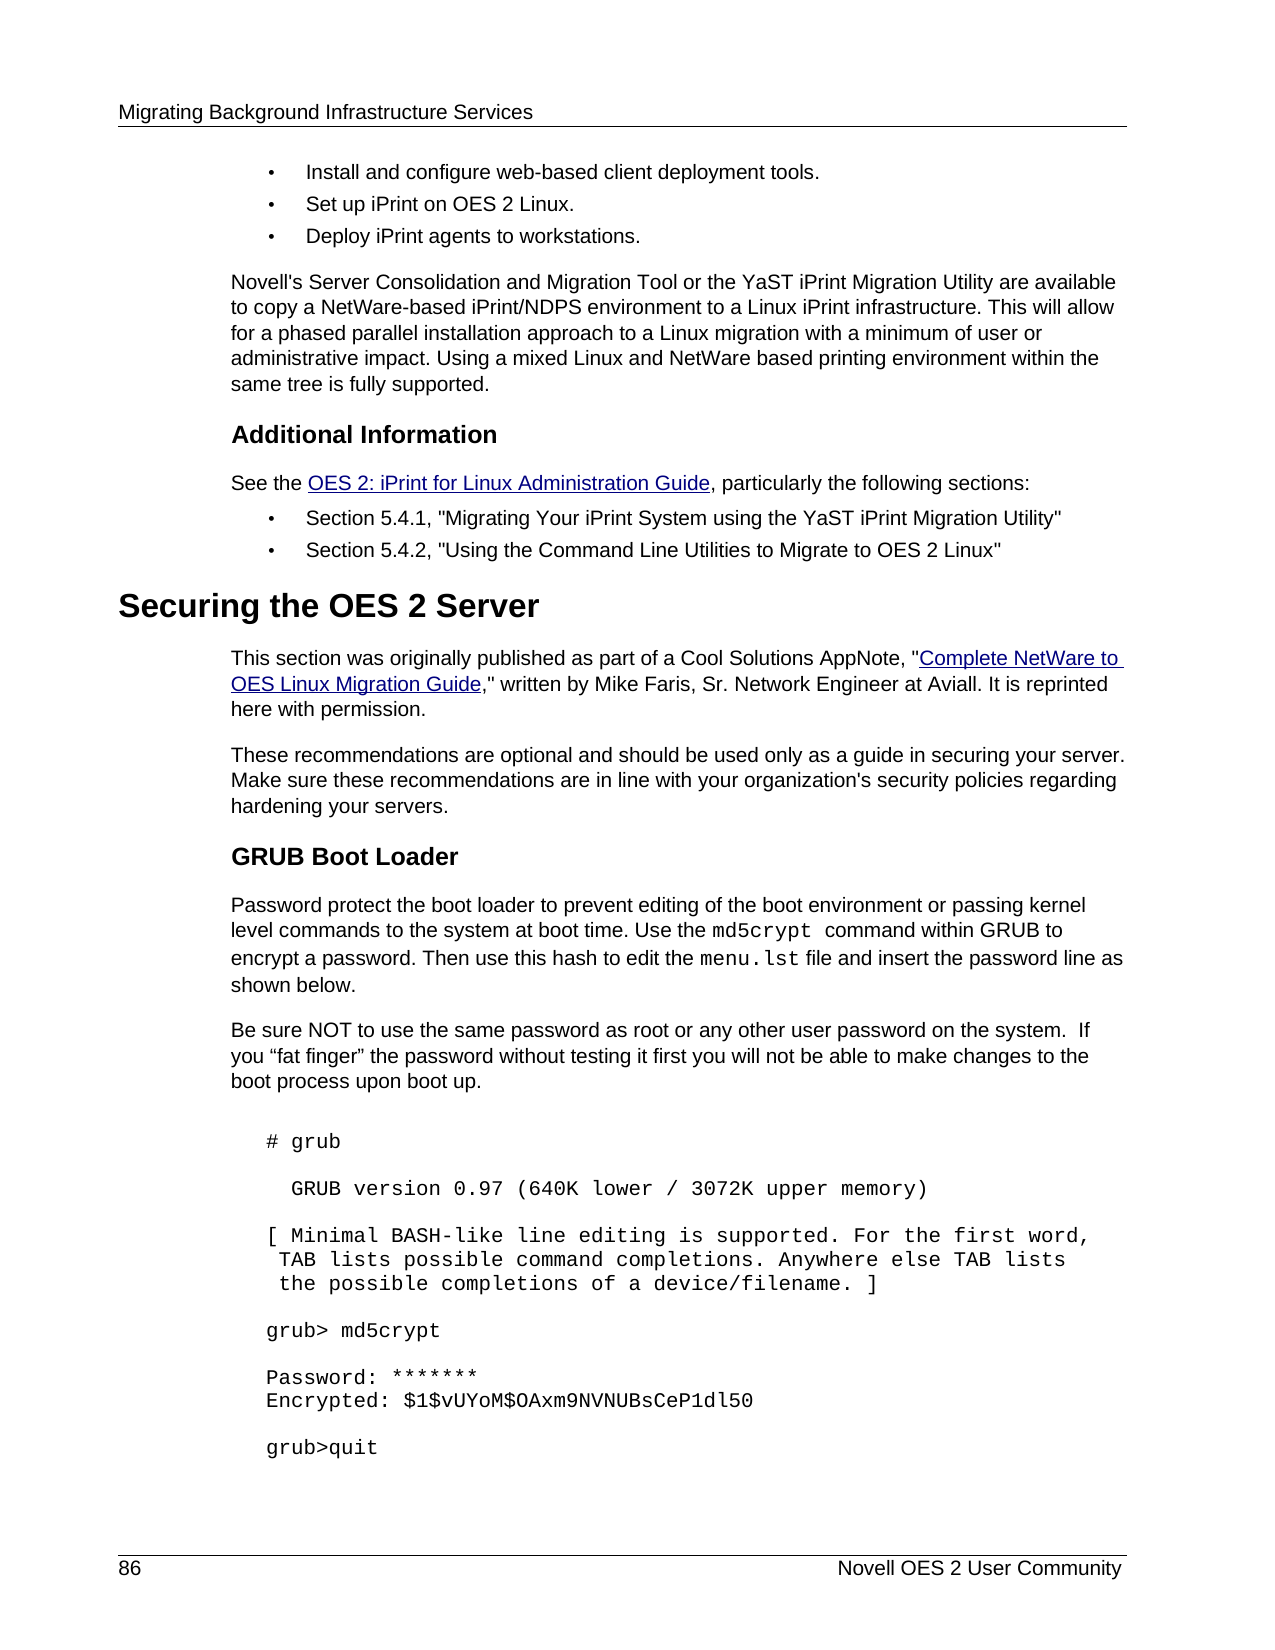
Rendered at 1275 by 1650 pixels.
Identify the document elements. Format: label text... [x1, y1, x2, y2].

text GRUB version 0.97 (640K lower / 3072K upper memory) [266, 1178, 1127, 1202]
text Novell's Server Consolidation and Migration Tool or the YaST iPrint Migration Utility are available to copy a NetWare-based iPrint/NDPS environment to a Linux iPrint infrastructure. This will allow for a phased parallel installation approach to a Linux migration with a minimum of user or administrative impact. Using a mixed Linux and NetWare based printing environment within the same tree is fully supported. [231, 270, 1127, 396]
text Password protect the boot loader to prevent editing of the boot environment or passing kernel level commands to the system at boot time. Use the md5crypt command within GRUB to encrypt a password. Then use this hash to edit the menu.lst file and insert the password line as shown below. [231, 893, 1127, 997]
text TAB lists possible command completions. Anywhere else TAB lists [266, 1249, 1127, 1273]
list Install and configure web-based client deployment tools. [268, 161, 1127, 184]
list Set up iPrint on OES 2 Linux. [268, 193, 1127, 216]
subtitle Additional Information [231, 421, 1127, 449]
text grub>quit [266, 1437, 1127, 1461]
text Password: ******* [266, 1367, 1127, 1390]
text Encrypted: $1$vUYoM$OAxm9NVNUBsCeP1dl50 [266, 1390, 1127, 1414]
text # grub [266, 1131, 1127, 1155]
subtitle GRUB Boot Loader [231, 843, 1127, 871]
text [ Minimal BASH-like line editing is supported. For the first word, [266, 1226, 1127, 1249]
subtitle Securing the OES 2 Server [118, 587, 1127, 624]
text the possible completions of a device/filename. ] [266, 1273, 1127, 1296]
list Section 5.4.2, "Using the Command Line Utilities to Migrate to OES 2 Linux" [268, 539, 1127, 562]
text This section was originally published as part of a Cool Solutions AppNote, "Complete NetWare to OES Linux Migration Guide," written by Mike Faris, Sr. Network Engineer at Aviall. It is reprinted here with permission. [231, 647, 1127, 721]
list Section 5.4.1, "Migrating Your iPrint System using the YaST iPrint Migration Utility" [268, 507, 1127, 530]
text These recommendations are optional and should be used only as a guide in securing your server. Make sure these recommendations are in line with your organization's security policies regarding hardening your servers. [231, 743, 1127, 818]
text grub> md5crypt [266, 1320, 1127, 1343]
list Deploy iPrint agents to workstations. [268, 225, 1127, 248]
text See the OES 2: iPrint for Linux Administration Guide, particularly the following sections: [231, 472, 1127, 495]
text Be sure NOT to use the same password as root or any other user password on the system. If you “fat finger” the password without testing it first you will not be able to make changes to the boot process upon boot up. [231, 1019, 1127, 1093]
